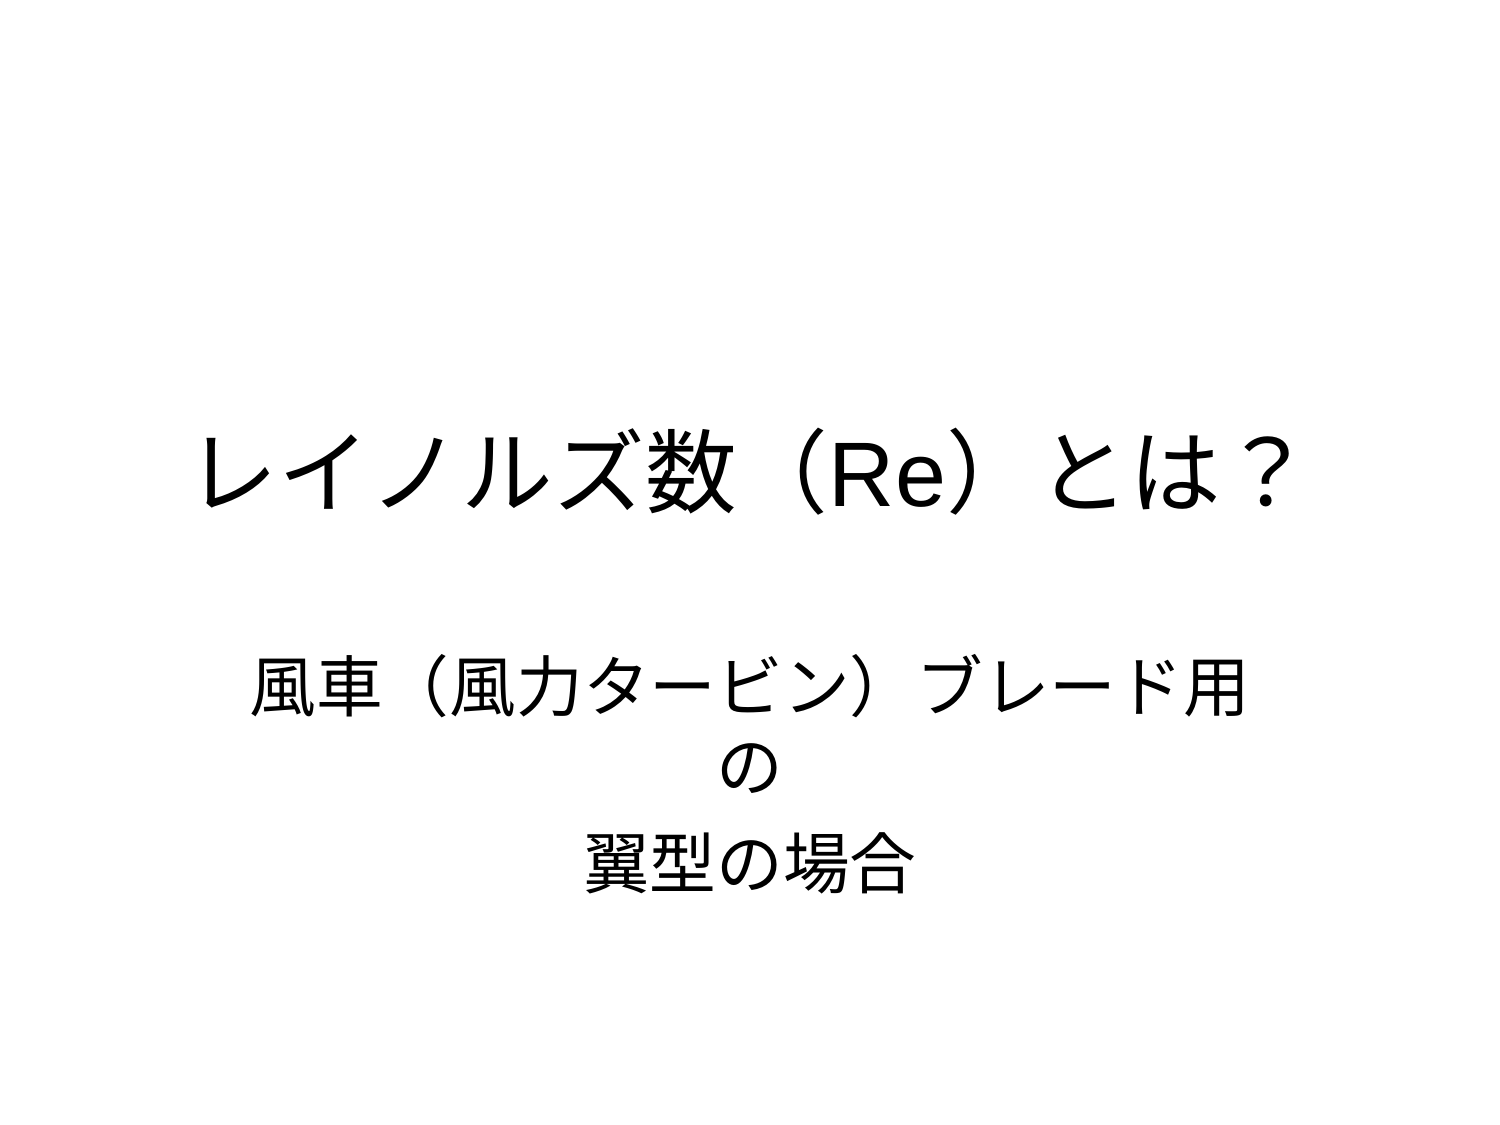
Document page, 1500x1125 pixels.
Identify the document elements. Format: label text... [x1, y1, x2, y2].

subtitle 風車（風力タービン）ブレード用の 翼型の場合 [225, 637, 1276, 925]
title レイノルズ数（Re）とは？ [112, 349, 1388, 591]
